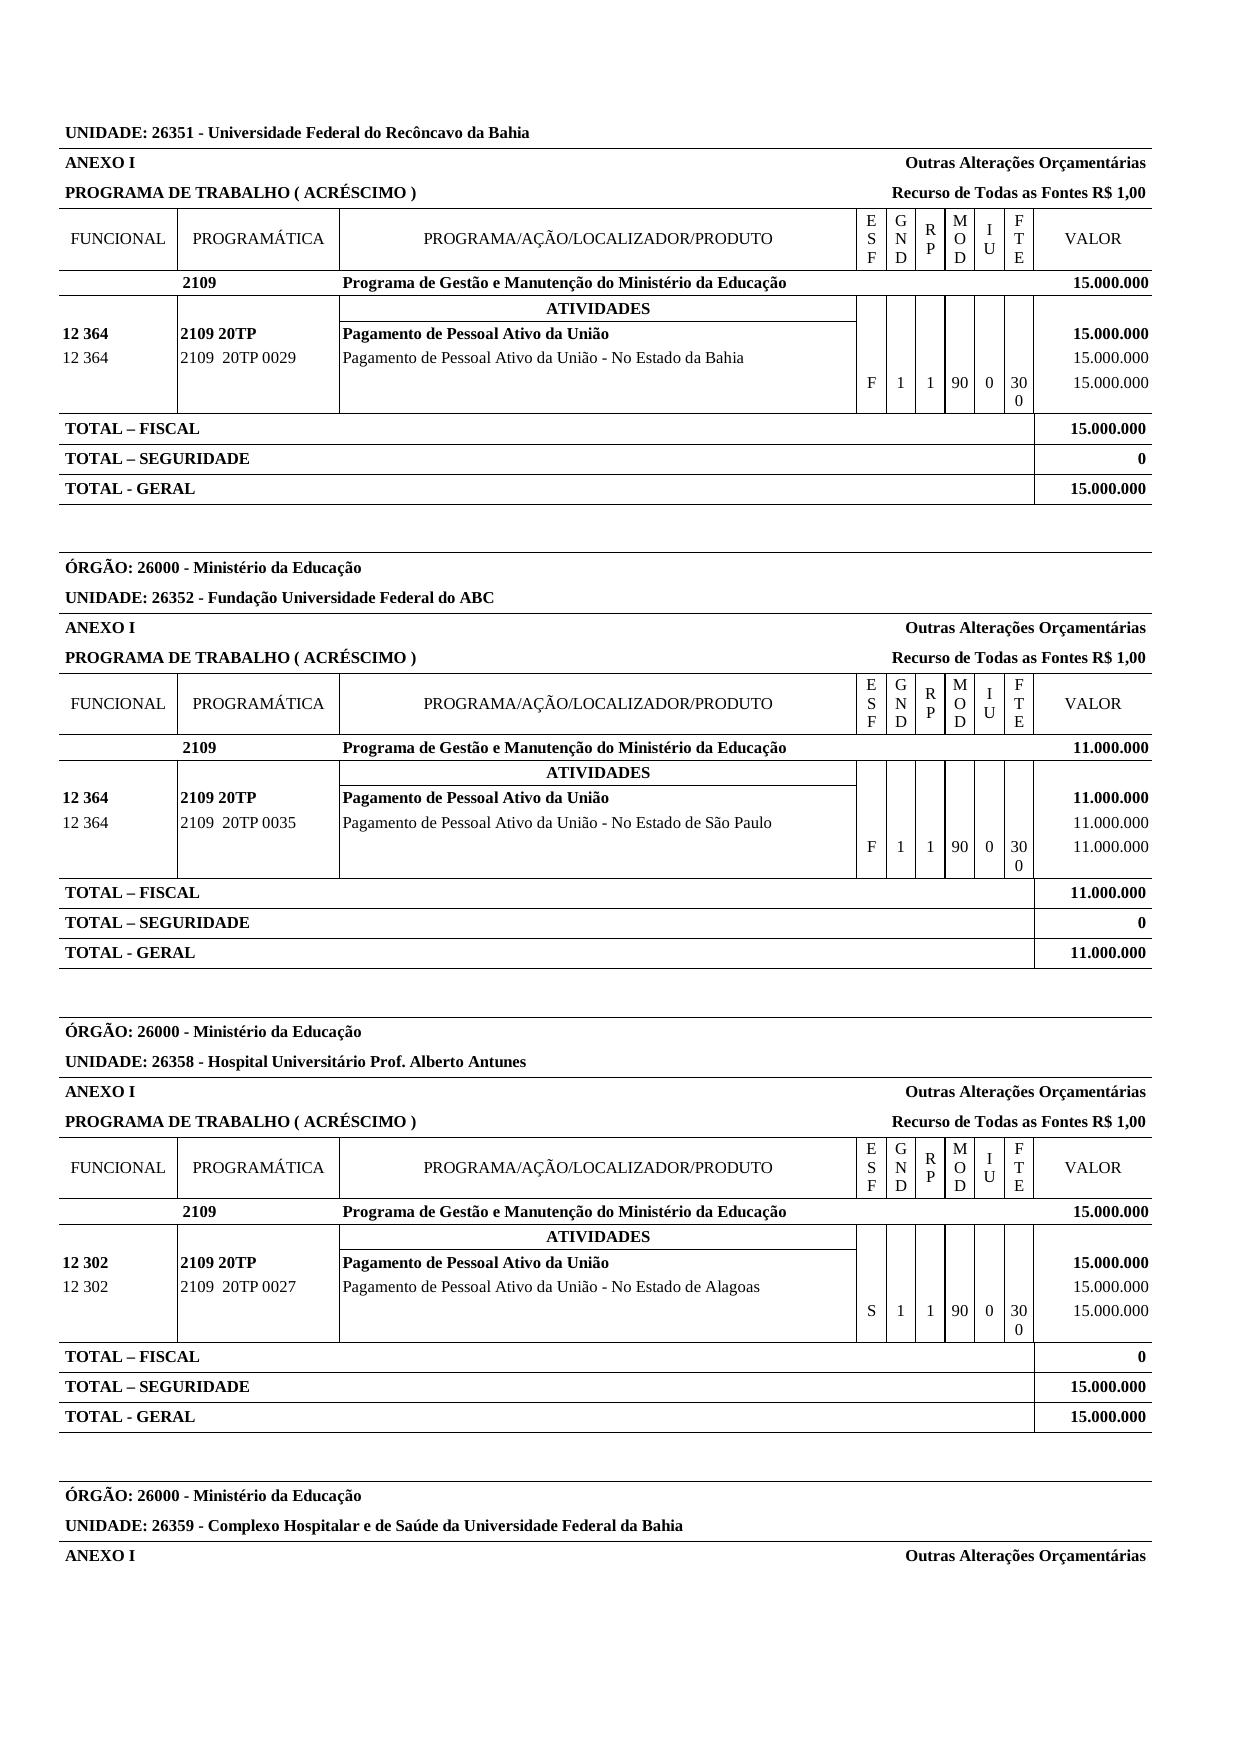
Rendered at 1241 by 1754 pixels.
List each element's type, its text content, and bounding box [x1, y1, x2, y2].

table_cell R P [916, 209, 944, 270]
table_cell TOTAL – SEGURIDADE [59, 909, 1034, 938]
table_cell 1 [887, 835, 915, 878]
table_cell [946, 1225, 974, 1249]
table_cell 90 [946, 1299, 974, 1342]
table_cell 15.000.000 [1034, 1299, 1152, 1342]
table_cell 0 [1035, 909, 1152, 938]
table_cell PROGRAMA DE TRABALHO ( ACRÉSCIMO ) [59, 1107, 856, 1137]
table_cell Atividades [340, 296, 856, 321]
table_cell [178, 761, 339, 785]
table_cell 12 364 [59, 810, 177, 835]
table_cell Programa de Gestão e Manutenção do Ministério da Educação [340, 735, 1034, 759]
table_cell 0 [1035, 445, 1152, 473]
table_cell F [857, 370, 886, 413]
table_cell [946, 1275, 974, 1299]
table_cell PROGRAMA/AÇÃO/LOCALIZADOR/PRODUTO [340, 1138, 856, 1198]
table_cell 300 [1005, 835, 1033, 878]
table_cell R P [916, 1138, 944, 1198]
table_cell PROGRAMÁTICA [178, 209, 339, 270]
table_cell [975, 1275, 1004, 1299]
table_cell Recurso de Todas as Fontes R$ 1,00 [856, 643, 1152, 672]
table_cell TOTAL – FISCAL [59, 879, 1034, 908]
table_cell Recurso de Todas as Fontes R$ 1,00 [856, 1107, 1152, 1137]
table_cell [1005, 761, 1033, 785]
table_cell 15.000.000 [1034, 370, 1152, 413]
table_cell [916, 296, 944, 321]
table_cell 300 [1005, 1299, 1033, 1342]
table_cell [857, 761, 886, 785]
table_cell [1034, 296, 1152, 321]
table_cell [946, 810, 974, 835]
table_cell VALOR [1034, 209, 1152, 270]
table_cell [975, 346, 1004, 370]
table_cell FUNCIONAL [59, 209, 177, 270]
table_cell [857, 296, 886, 321]
table_cell 15.000.000 [1034, 1275, 1152, 1299]
table_cell 15.000.000 [1035, 475, 1152, 504]
table_cell [856, 1511, 1152, 1541]
table_cell 15.000.000 [1034, 321, 1152, 346]
table_cell [1005, 321, 1033, 346]
table_cell [916, 1249, 944, 1274]
table_cell TOTAL – SEGURIDADE [59, 1373, 1034, 1402]
table_cell VALOR [1034, 674, 1152, 734]
table_cell Pagamento de Pessoal Ativo da União - No Estado de São Paulo [340, 810, 856, 835]
table_cell [1005, 785, 1033, 810]
table_cell [59, 505, 1034, 552]
table_cell [975, 810, 1004, 835]
table_cell Recurso de Todas as Fontes R$ 1,00 [856, 178, 1152, 208]
table_cell 1 [916, 1299, 944, 1342]
table_cell [857, 1275, 886, 1299]
table_cell 15.000.000 [1034, 1199, 1152, 1224]
table_cell Atividades [340, 1225, 856, 1249]
table_cell [856, 583, 1152, 612]
table_cell [975, 1225, 1004, 1249]
table_cell [857, 810, 886, 835]
table_cell [857, 321, 886, 346]
table_cell 12 364 [59, 321, 177, 346]
table_cell Pagamento de Pessoal Ativo da União [340, 1250, 856, 1274]
table_cell E S F [857, 674, 886, 734]
table_cell TOTAL – FISCAL [59, 1343, 1034, 1372]
table_cell [1034, 505, 1152, 552]
table_cell [946, 346, 974, 370]
table_cell [856, 118, 1152, 148]
table_cell 2109 [59, 271, 339, 295]
table_cell M O D [946, 1138, 974, 1198]
table_cell [916, 761, 944, 785]
table_cell UNIDADE: 26358 - Hospital Universitário Prof. Alberto Antunes [59, 1047, 856, 1077]
table_cell FUNCIONAL [59, 1138, 177, 1198]
table_cell Pagamento de Pessoal Ativo da União - No Estado da Bahia [340, 346, 856, 370]
table_cell ANEXO I [59, 614, 856, 642]
table_cell E S F [857, 1138, 886, 1198]
table_cell [59, 835, 177, 878]
table_cell ÓRGÃO: 26000 - Ministério da Educação [59, 553, 1152, 582]
table_cell 12 302 [59, 1275, 177, 1299]
table_cell 1 [916, 370, 944, 413]
table_cell 12 364 [59, 346, 177, 370]
table_cell F T E [1005, 209, 1033, 270]
table_cell 11.000.000 [1035, 879, 1152, 908]
table_cell [857, 346, 886, 370]
table_cell Pagamento de Pessoal Ativo da União [340, 322, 856, 346]
table_cell PROGRAMA DE TRABALHO ( ACRÉSCIMO ) [59, 643, 856, 672]
table_cell 11.000.000 [1034, 735, 1152, 759]
table_cell [857, 1225, 886, 1249]
table_cell 15.000.000 [1034, 271, 1152, 295]
table_cell [975, 785, 1004, 810]
table_cell [1005, 1249, 1033, 1274]
table_cell Programa de Gestão e Manutenção do Ministério da Educação [340, 271, 1034, 295]
table_cell [887, 761, 915, 785]
table_cell [1034, 1225, 1152, 1249]
table_cell [916, 1275, 944, 1299]
table_cell 12 364 [59, 785, 177, 810]
table_cell TOTAL – SEGURIDADE [59, 445, 1034, 473]
table_cell 2109 20TP [178, 321, 339, 346]
table_cell I U [975, 1138, 1004, 1198]
table_cell TOTAL - GERAL [59, 1403, 1034, 1432]
table_cell I U [975, 674, 1004, 734]
table_cell TOTAL - GERAL [59, 475, 1034, 504]
table_cell I U [975, 209, 1004, 270]
table_cell UNIDADE: 26352 - Fundação Universidade Federal do ABC [59, 583, 856, 612]
table_cell 11.000.000 [1034, 835, 1152, 878]
table_cell Outras Alterações Orçamentárias [856, 149, 1152, 178]
table_cell [887, 1275, 915, 1299]
table_cell [178, 370, 339, 413]
table_cell 2109 [59, 1199, 339, 1224]
table_cell [59, 761, 177, 785]
table_cell Programa de Gestão e Manutenção do Ministério da Educação [340, 1199, 1034, 1224]
table_cell G N D [887, 1138, 915, 1198]
table_cell ANEXO I [59, 1078, 856, 1107]
table_cell [887, 785, 915, 810]
table_cell [1034, 969, 1152, 1017]
table_cell [975, 1249, 1004, 1274]
table_cell PROGRAMÁTICA [178, 1138, 339, 1198]
table_cell [916, 321, 944, 346]
table_cell [59, 370, 177, 413]
table_cell 15.000.000 [1034, 1249, 1152, 1274]
table_cell Pagamento de Pessoal Ativo da União [340, 786, 856, 810]
table_cell 1 [916, 835, 944, 878]
table_cell [59, 1433, 1034, 1481]
table_cell Outras Alterações Orçamentárias [856, 614, 1152, 642]
table_cell [178, 835, 339, 878]
table_cell [946, 1249, 974, 1274]
table_cell [340, 370, 856, 413]
table_cell E S F [857, 209, 886, 270]
table_cell ANEXO I [59, 149, 856, 178]
table_cell TOTAL – FISCAL [59, 414, 1034, 443]
table_cell [178, 1299, 339, 1342]
table_cell 11.000.000 [1035, 939, 1152, 968]
table_cell [946, 321, 974, 346]
table_cell 0 [1035, 1343, 1152, 1372]
table_cell UNIDADE: 26351 - Universidade Federal do Recôncavo da Bahia [59, 118, 856, 148]
table_cell [887, 296, 915, 321]
table_cell 15.000.000 [1035, 414, 1152, 443]
table_cell [916, 810, 944, 835]
table_cell [856, 1047, 1152, 1077]
table_cell [340, 1299, 856, 1342]
table_cell 15.000.000 [1035, 1373, 1152, 1402]
table_cell F T E [1005, 674, 1033, 734]
table_cell ÓRGÃO: 26000 - Ministério da Educação [59, 1018, 1152, 1047]
table_cell [946, 785, 974, 810]
table_cell 0 [975, 835, 1004, 878]
table_cell M O D [946, 674, 974, 734]
table_cell G N D [887, 674, 915, 734]
table_cell [857, 785, 886, 810]
table_cell 12 302 [59, 1249, 177, 1274]
table_cell [916, 346, 944, 370]
table_cell G N D [887, 209, 915, 270]
table_cell [887, 1225, 915, 1249]
table_cell 2109 20TP 0027 [178, 1275, 339, 1299]
table_cell [916, 1225, 944, 1249]
table_cell [887, 810, 915, 835]
table_cell [340, 835, 856, 878]
table_cell [916, 785, 944, 810]
table_cell S [857, 1299, 886, 1342]
table_cell [59, 1225, 177, 1249]
table_cell [857, 1249, 886, 1274]
table_cell 2109 20TP 0029 [178, 346, 339, 370]
table_cell [59, 1299, 177, 1342]
table_cell Pagamento de Pessoal Ativo da União - No Estado de Alagoas [340, 1275, 856, 1299]
table_cell 15.000.000 [1034, 346, 1152, 370]
table_cell 11.000.000 [1034, 785, 1152, 810]
table_cell 90 [946, 370, 974, 413]
table_cell PROGRAMA/AÇÃO/LOCALIZADOR/PRODUTO [340, 674, 856, 734]
table_cell [946, 296, 974, 321]
table_cell 300 [1005, 370, 1033, 413]
table_cell FUNCIONAL [59, 674, 177, 734]
table_cell PROGRAMA DE TRABALHO ( ACRÉSCIMO ) [59, 178, 856, 208]
table_cell Outras Alterações Orçamentárias [856, 1078, 1152, 1107]
table_cell [887, 1249, 915, 1274]
table_cell 0 [975, 370, 1004, 413]
table_cell TOTAL - GERAL [59, 939, 1034, 968]
table_cell 2109 20TP 0035 [178, 810, 339, 835]
table_cell 15.000.000 [1035, 1403, 1152, 1432]
table_cell PROGRAMA/AÇÃO/LOCALIZADOR/PRODUTO [340, 209, 856, 270]
table_cell [946, 761, 974, 785]
table_cell [178, 296, 339, 321]
table_cell [59, 969, 1034, 1017]
table_cell 2109 [59, 735, 339, 759]
table_cell 1 [887, 370, 915, 413]
table_cell 2109 20TP [178, 1249, 339, 1274]
table_cell [1034, 761, 1152, 785]
table_cell [59, 296, 177, 321]
table_cell [1005, 346, 1033, 370]
table_cell 2109 20TP [178, 785, 339, 810]
table_cell M O D [946, 209, 974, 270]
table_cell Atividades [340, 761, 856, 785]
table_cell [975, 321, 1004, 346]
table_cell F [857, 835, 886, 878]
table_cell 0 [975, 1299, 1004, 1342]
table_cell PROGRAMÁTICA [178, 674, 339, 734]
table_cell 90 [946, 835, 974, 878]
table_cell [1005, 296, 1033, 321]
table_cell UNIDADE: 26359 - Complexo Hospitalar e de Saúde da Universidade Federal da Bahia [59, 1511, 856, 1541]
table_cell [887, 346, 915, 370]
table_cell ANEXO I [59, 1542, 856, 1571]
table_cell ÓRGÃO: 26000 - Ministério da Educação [59, 1482, 1152, 1511]
table_cell 1 [887, 1299, 915, 1342]
table_cell R P [916, 674, 944, 734]
table_cell [975, 296, 1004, 321]
table_cell VALOR [1034, 1138, 1152, 1198]
table_cell Outras Alterações Orçamentárias [856, 1542, 1152, 1571]
table_cell [975, 761, 1004, 785]
table_cell F T E [1005, 1138, 1033, 1198]
table_cell [887, 321, 915, 346]
table_cell [1005, 1225, 1033, 1249]
table_cell 11.000.000 [1034, 810, 1152, 835]
table_cell [178, 1225, 339, 1249]
table_cell [1005, 1275, 1033, 1299]
table_cell [1005, 810, 1033, 835]
table_cell [1034, 1433, 1152, 1481]
